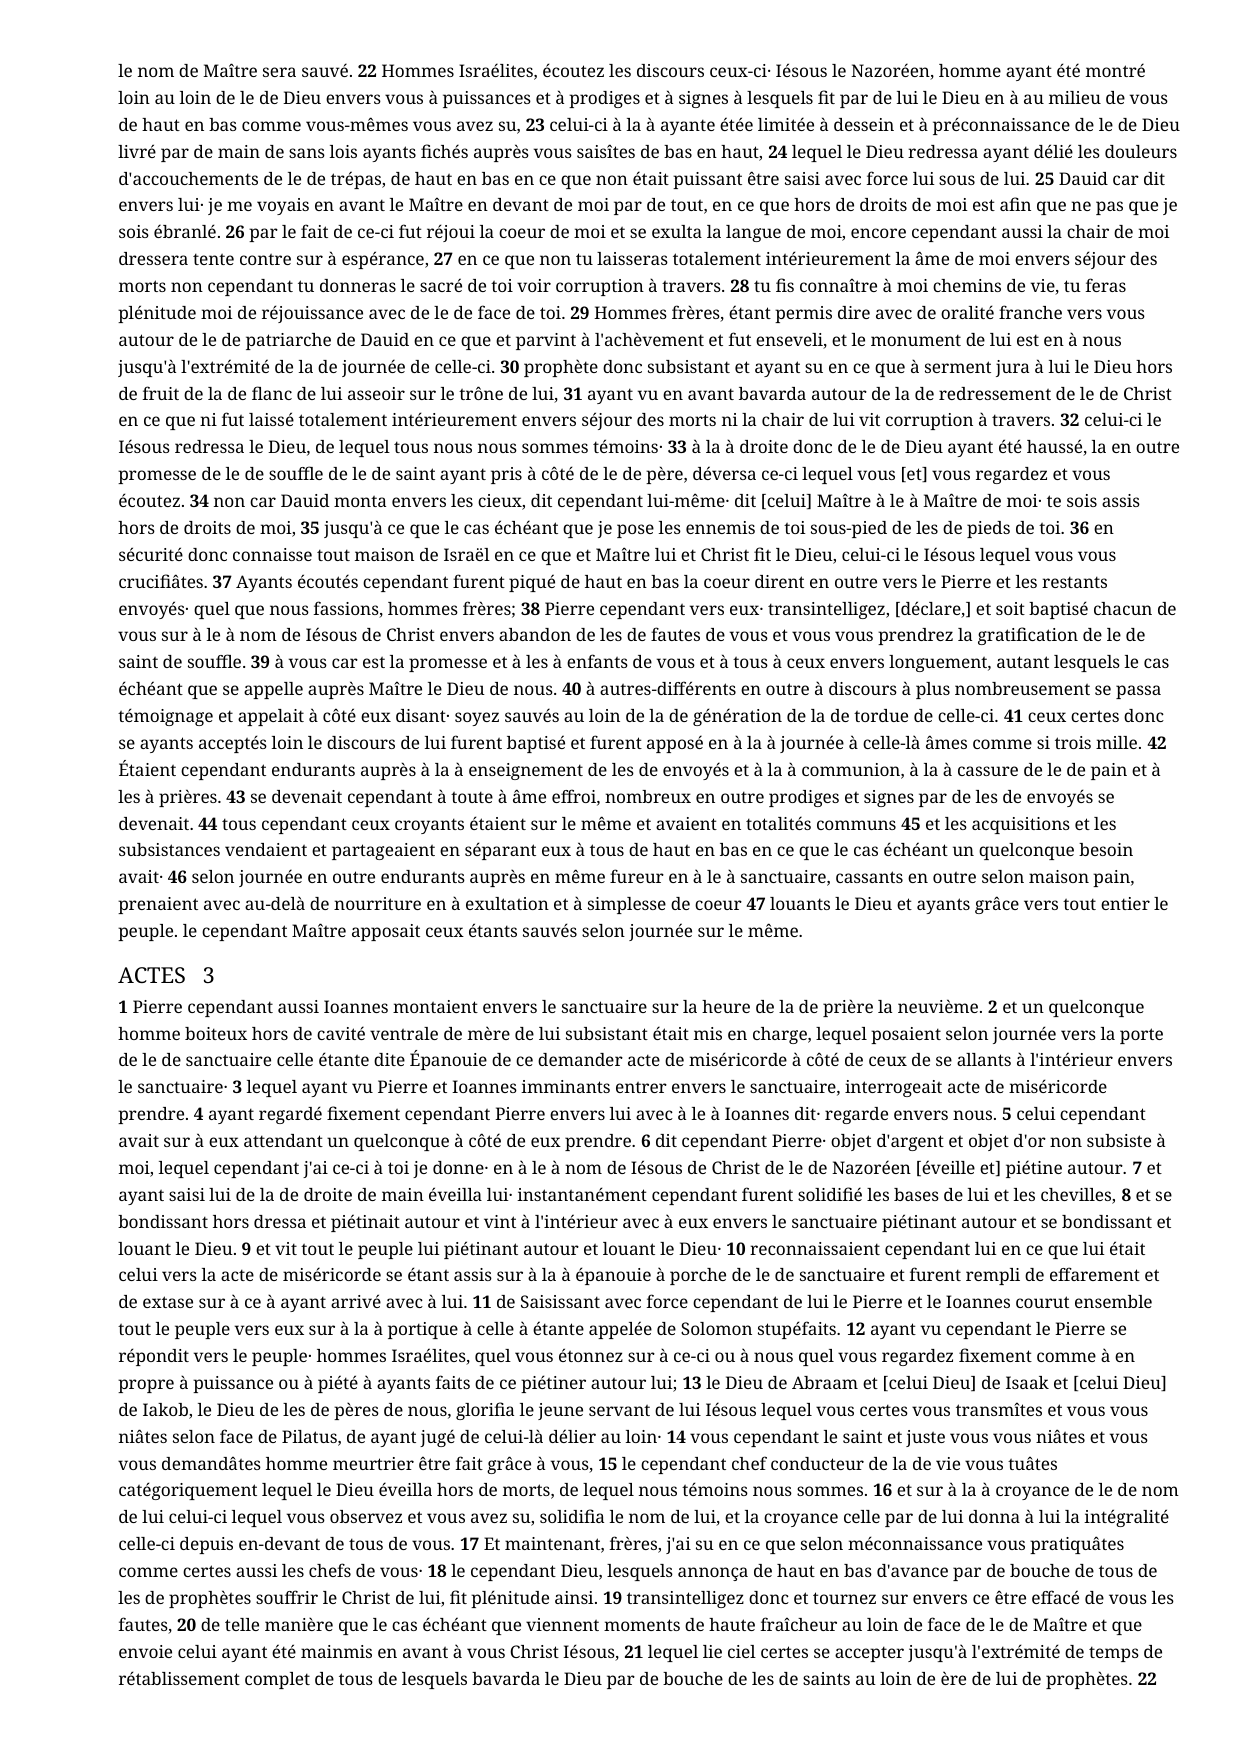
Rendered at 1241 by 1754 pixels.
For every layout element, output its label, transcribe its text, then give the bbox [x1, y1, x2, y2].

text 1 Pierre cependant aussi Ioannes montaient envers le sanctuaire sur la heure de la de prière la neuvième. 2 et un quelconque homme boiteux hors de cavité ventrale de mère de lui subsistant était mis en charge, lequel posaient selon journée vers la porte de le de sanctuaire celle étante dite Épanouie de ce demander acte de miséricorde à côté de ceux de se allants à l'intérieur envers le sanctuaire· 3 lequel ayant vu Pierre et Ioannes imminants entrer envers le sanctuaire, interrogeait acte de miséricorde prendre. 4 ayant regardé fixement cependant Pierre envers lui avec à le à Ioannes dit· regarde envers nous. 5 celui cependant avait sur à eux attendant un quelconque à côté de eux prendre. 6 dit cependant Pierre· objet d'argent et objet d'or non subsiste à moi, lequel cependant j'ai ce-ci à toi je donne· en à le à nom de Iésous de Christ de le de Nazoréen [éveille et] piétine autour. 7 et ayant saisi lui de la de droite de main éveilla lui· instantanément cependant furent solidifié les bases de lui et les chevilles, 8 et se bondissant hors dressa et piétinait autour et vint à l'intérieur avec à eux envers le sanctuaire piétinant autour et se bondissant et louant le Dieu. 9 et vit tout le peuple lui piétinant autour et louant le Dieu· 10 reconnaissaient cependant lui en ce que lui était celui vers la acte de miséricorde se étant assis sur à la à épanouie à porche de le de sanctuaire et furent rempli de effarement et de extase sur à ce à ayant arrivé avec à lui. 11 de Saisissant avec force cependant de lui le Pierre et le Ioannes courut ensemble tout le peuple vers eux sur à la à portique à celle à étante appelée de Solomon stupéfaits. 12 ayant vu cependant le Pierre se répondit vers le peuple· hommes Israélites, quel vous étonnez sur à ce-ci ou à nous quel vous regardez fixement comme à en propre à puissance ou à piété à ayants faits de ce piétiner autour lui; 13 le Dieu de Abraam et [celui Dieu] de Isaak et [celui Dieu] de Iakob, le Dieu de les de pères de nous, glorifia le jeune servant de lui Iésous lequel vous certes vous transmîtes et vous vous niâtes selon face de Pilatus, de ayant jugé de celui-là délier au loin· 14 vous cependant le saint et juste vous vous niâtes et vous vous demandâtes homme meurtrier être fait grâce à vous, 15 le cependant chef conducteur de la de vie vous tuâtes catégoriquement lequel le Dieu éveilla hors de morts, de lequel nous témoins nous sommes. 16 et sur à la à croyance de le de nom de lui celui-ci lequel vous observez et vous avez su, solidifia le nom de lui, et la croyance celle par de lui donna à lui la intégralité celle-ci depuis en-devant de tous de vous. 17 Et maintenant, frères, j'ai su en ce que selon méconnaissance vous pratiquâtes comme certes aussi les chefs de vous· 18 le cependant Dieu, lesquels annonça de haut en bas d'avance par de bouche de tous de les de prophètes souffrir le Christ de lui, fit plénitude ainsi. 19 transintelligez donc et tournez sur envers ce être effacé de vous les fautes, 20 de telle manière que le cas échéant que viennent moments de haute fraîcheur au loin de face de le de Maître et que envoie celui ayant été mainmis en avant à vous Christ Iésous, 21 lequel lie ciel certes se accepter jusqu'à l'extrémité de temps de rétablissement complet de tous de lesquels bavarda le Dieu par de bouche de les de saints au loin de ère de lui de prophètes. 22 [118, 995, 1181, 1690]
text ACTES 3 [118, 961, 1181, 990]
text le nom de Maître sera sauvé. 22 Hommes Israélites, écoutez les discours ceux-ci· Iésous le Nazoréen, homme ayant été montré loin au loin de le de Dieu envers vous à puissances et à prodiges et à signes à lesquels fit par de lui le Dieu en à au milieu de vous de haut en bas comme vous-mêmes vous avez su, 23 celui-ci à la à ayante étée limitée à dessein et à préconnaissance de le de Dieu livré par de main de sans lois ayants fichés auprès vous saisîtes de bas en haut, 24 lequel le Dieu redressa ayant délié les douleurs d'accouchements de le de trépas, de haut en bas en ce que non était puissant être saisi avec force lui sous de lui. 25 Dauid car dit envers lui· je me voyais en avant le Maître en devant de moi par de tout, en ce que hors de droits de moi est afin que ne pas que je sois ébranlé. 26 par le fait de ce-ci fut réjoui la coeur de moi et se exulta la langue de moi, encore cependant aussi la chair de moi dressera tente contre sur à espérance, 27 en ce que non tu laisseras totalement intérieurement la âme de moi envers séjour des morts non cependant tu donneras le sacré de toi voir corruption à travers. 28 tu fis connaître à moi chemins de vie, tu feras plénitude moi de réjouissance avec de le de face de toi. 29 Hommes frères, étant permis dire avec de oralité franche vers vous autour de le de patriarche de Dauid en ce que et parvint à l'achèvement et fut enseveli, et le monument de lui est en à nous jusqu'à l'extrémité de la de journée de celle-ci. 30 prophète donc subsistant et ayant su en ce que à serment jura à lui le Dieu hors de fruit de la de flanc de lui asseoir sur le trône de lui, 31 ayant vu en avant bavarda autour de la de redressement de le de Christ en ce que ni fut laissé totalement intérieurement envers séjour des morts ni la chair de lui vit corruption à travers. 32 celui-ci le Iésous redressa le Dieu, de lequel tous nous nous sommes témoins· 33 à la à droite donc de le de Dieu ayant été haussé, la en outre promesse de le de souffle de le de saint ayant pris à côté de le de père, déversa ce-ci lequel vous [et] vous regardez et vous écoutez. 34 non car Dauid monta envers les cieux, dit cependant lui-même· dit [celui] Maître à le à Maître de moi· te sois assis hors de droits de moi, 35 jusqu'à ce que le cas échéant que je pose les ennemis de toi sous-pied de les de pieds de toi. 36 en sécurité donc connaisse tout maison de Israël en ce que et Maître lui et Christ fit le Dieu, celui-ci le Iésous lequel vous vous crucifiâtes. 37 Ayants écoutés cependant furent piqué de haut en bas la coeur dirent en outre vers le Pierre et les restants envoyés· quel que nous fassions, hommes frères; 38 Pierre cependant vers eux· transintelligez, [déclare,] et soit baptisé chacun de vous sur à le à nom de Iésous de Christ envers abandon de les de fautes de vous et vous vous prendrez la gratification de le de saint de souffle. 39 à vous car est la promesse et à les à enfants de vous et à tous à ceux envers longuement, autant lesquels le cas échéant que se appelle auprès Maître le Dieu de nous. 40 à autres-différents en outre à discours à plus nombreusement se passa témoignage et appelait à côté eux disant· soyez sauvés au loin de la de génération de la de tordue de celle-ci. 41 ceux certes donc se ayants acceptés loin le discours de lui furent baptisé et furent apposé en à la à journée à celle-là âmes comme si trois mille. 42 Étaient cependant endurants auprès à la à enseignement de les de envoyés et à la à communion, à la à cassure de le de pain et à les à prières. 43 se devenait cependant à toute à âme effroi, nombreux en outre prodiges et signes par de les de envoyés se devenait. 44 tous cependant ceux croyants étaient sur le même et avaient en totalités communs 45 et les acquisitions et les subsistances vendaient et partageaient en séparant eux à tous de haut en bas en ce que le cas échéant un quelconque besoin avait· 46 selon journée en outre endurants auprès en même fureur en à le à sanctuaire, cassants en outre selon maison pain, prenaient avec au-delà de nourriture en à exultation et à simplesse de coeur 47 louants le Dieu et ayants grâce vers tout entier le peuple. le cependant Maître apposait ceux étants sauvés selon journée sur le même. [118, 59, 1181, 942]
